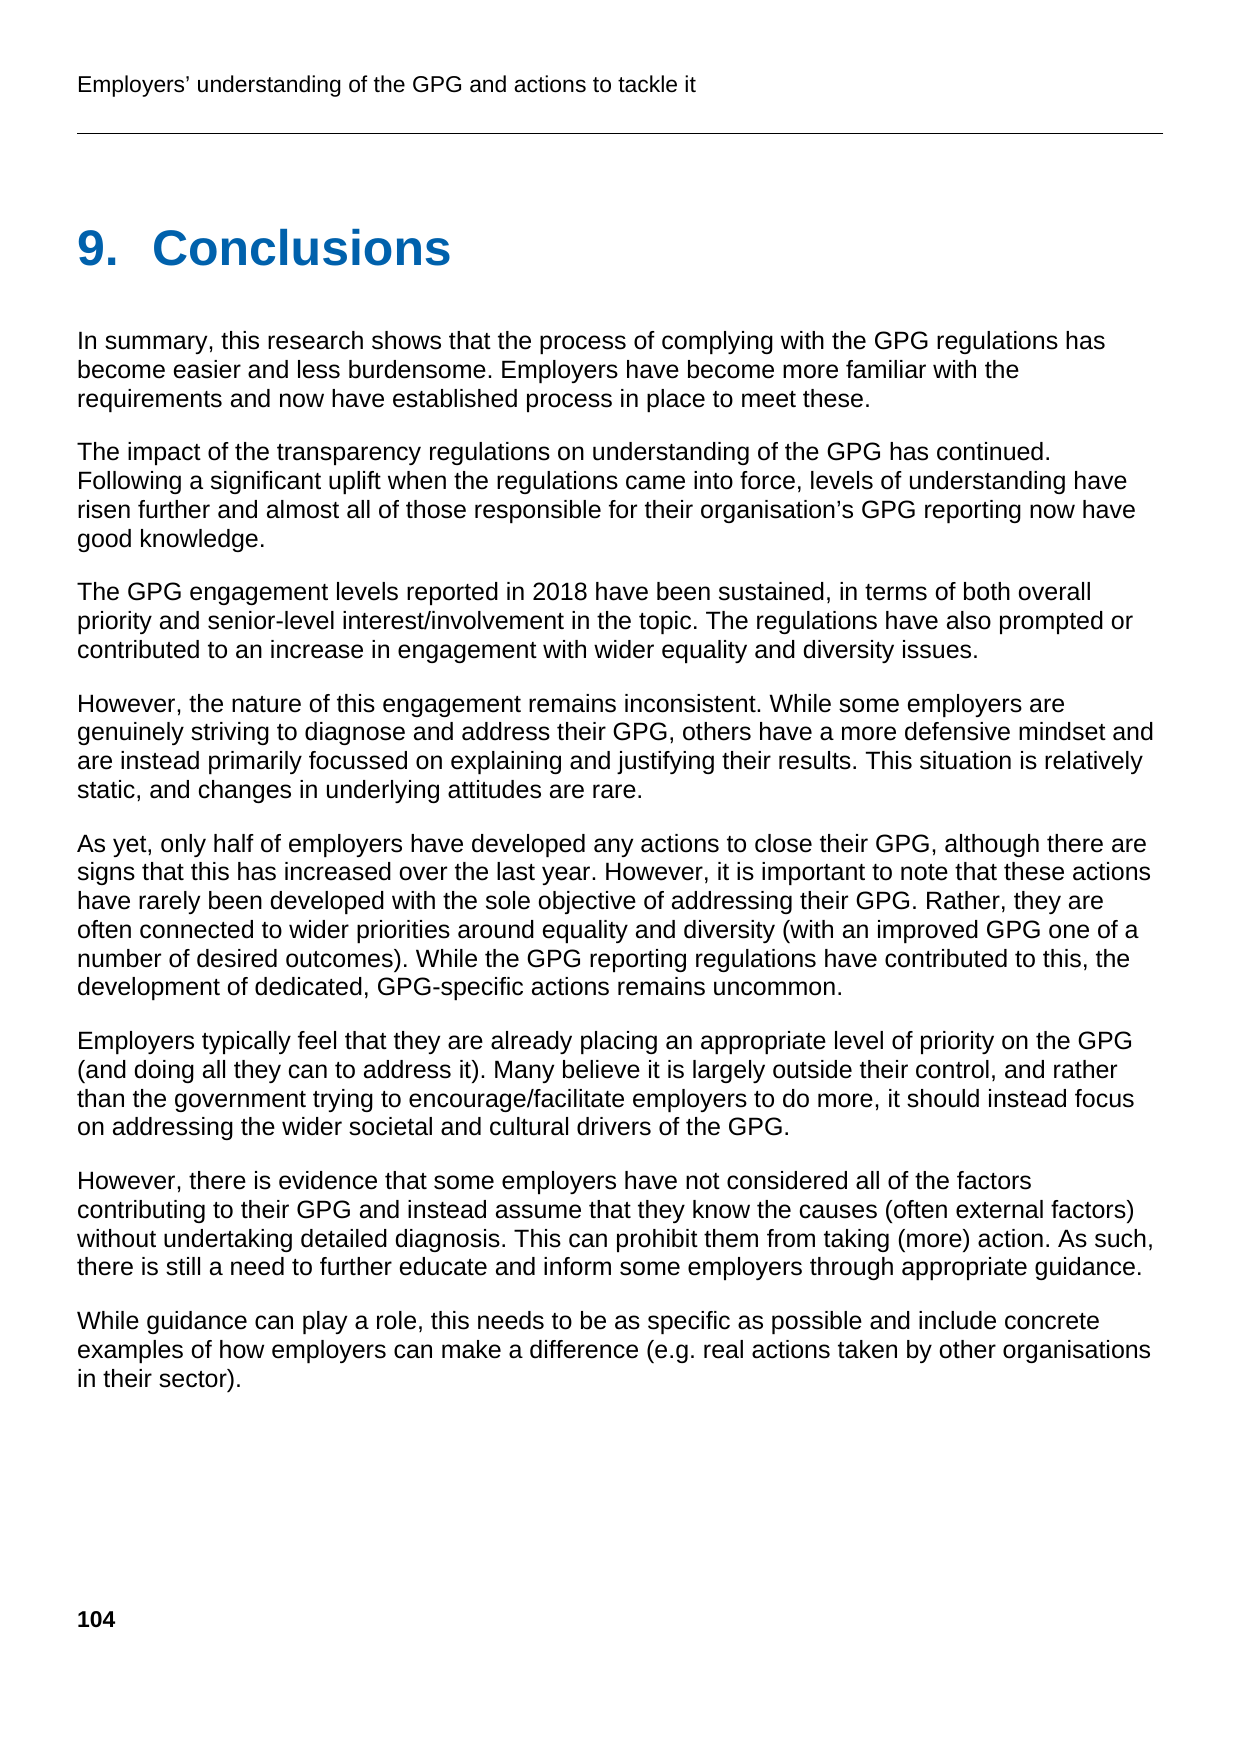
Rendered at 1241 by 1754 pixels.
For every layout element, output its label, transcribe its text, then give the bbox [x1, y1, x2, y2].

text Employers typically feel that they are already placing an appropriate level of priority on the GPG (and doing all they can to address it). Many believe it is largely outside their control, and rather than the government trying to encourage/facilitate employers to do more, it should instead focus on addressing the wider societal and cultural drivers of the GPG. [77, 1026, 1163, 1141]
text While guidance can play a role, this needs to be as specific as possible and include concrete examples of how employers can make a difference (e.g. real actions taken by other organisations in their sector). [77, 1306, 1163, 1392]
text The impact of the transparency regulations on understanding of the GPG has continued. Following a significant uplift when the regulations came into force, levels of understanding have risen further and almost all of those responsible for their organisation’s GPG reporting now have good knowledge. [77, 437, 1163, 552]
subtitle 9. Conclusions [77, 218, 1163, 276]
text As yet, only half of employers have developed any actions to close their GPG, although there are signs that this has increased over the last year. However, it is important to note that these actions have rarely been developed with the sole objective of addressing their GPG. Rather, they are often connected to wider priorities around equality and diversity (with an improved GPG one of a number of desired outcomes). While the GPG reporting regulations have contributed to this, the development of dedicated, GPG-specific actions remains uncommon. [77, 828, 1163, 1001]
text The GPG engagement levels reported in 2018 have been sustained, in terms of both overall priority and senior-level interest/involvement in the topic. The regulations have also prompted or contributed to an increase in engagement with wider equality and diversity issues. [77, 577, 1163, 663]
text However, the nature of this engagement remains inconsistent. While some employers are genuinely striving to diagnose and address their GPG, others have a more defensive mindset and are instead primarily focussed on explaining and justifying their results. This situation is relatively static, and changes in underlying attitudes are rare. [77, 688, 1163, 803]
text In summary, this research shows that the process of complying with the GPG regulations has become easier and less burdensome. Employers have become more familiar with the requirements and now have established process in place to meet these. [77, 326, 1163, 412]
text However, there is evidence that some employers have not considered all of the factors contributing to their GPG and instead assume that they know the causes (often external factors) without undertaking detailed diagnosis. This can prohibit them from taking (more) action. As such, there is still a need to further educate and inform some employers through appropriate guidance. [77, 1166, 1163, 1281]
